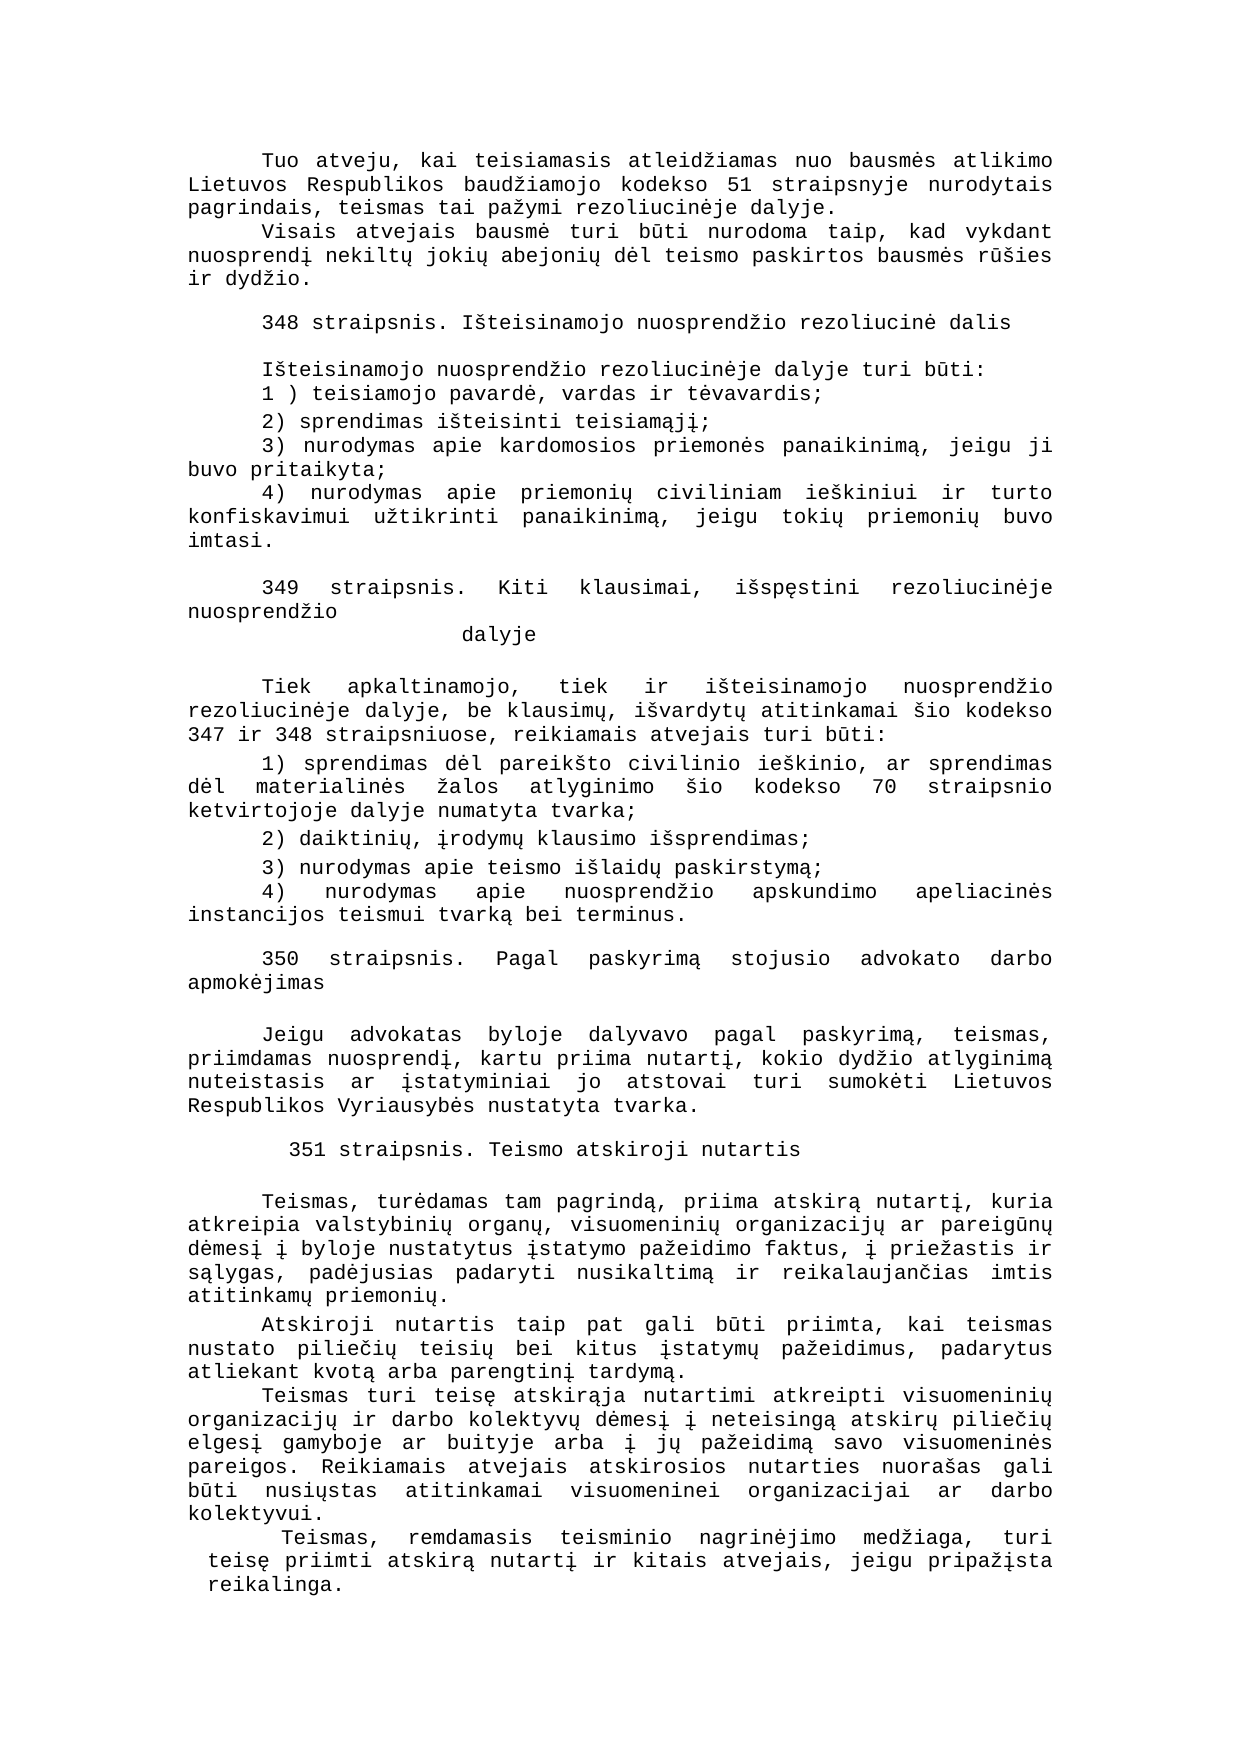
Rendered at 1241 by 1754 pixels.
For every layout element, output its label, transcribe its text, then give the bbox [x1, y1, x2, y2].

text 349 straipsnis. Kiti klausimai, išspęstini rezoliucinėje nuosprendžio [187, 577, 1053, 624]
text 4) nurodymas apie priemonių civiliniam ieškiniui ir turto konfiskavimui užtikrinti panaikinimą, jeigu tokių priemonių buvo imtasi. [187, 482, 1053, 553]
text 1 ) teisiamojo pavardė, vardas ir tėvavardis; [187, 383, 1053, 406]
text 350 straipsnis. Pagal paskyrimą stojusio advokato darbo apmokėjimas [187, 948, 1053, 995]
text 351 straipsnis. Teismo atskiroji nutartis [214, 1138, 1053, 1162]
text 3) nurodymas apie teismo išlaidų paskirstymą; [187, 857, 1053, 881]
text dalyje [187, 624, 1053, 648]
text Atskiroji nutartis taip pat gali būti priimta, kai teismas nustato piliečių teisių bei kitus įstatymų pažeidimus, padarytus atliekant kvotą arba parengtinį tardymą. [187, 1314, 1053, 1385]
text Teismas, turėdamas tam pagrindą, priima atskirą nutartį, kuria atkreipia valstybinių organų, visuomeninių organizacijų ar pareigūnų dėmesį į byloje nustatytus įstatymo pažeidimo faktus, į priežastis ir sąlygas, padėjusias padaryti nusikaltimą ir reikalaujančias imtis atitinkamų priemonių. [187, 1191, 1053, 1309]
text Visais atvejais bausmė turi būti nurodoma taip, kad vykdant nuosprendį nekiltų jokių abejonių dėl teismo paskirtos bausmės rūšies ir dydžio. [187, 221, 1053, 292]
text 4) nurodymas apie nuosprendžio apskundimo apeliacinės instancijos teismui tvarką bei terminus. [187, 881, 1053, 928]
text Teismas turi teisę atskirąja nutartimi atkreipti visuomeninių organizacijų ir darbo kolektyvų dėmesį į neteisingą atskirų piliečių elgesį gamyboje ar buityje arba į jų pažeidimą savo visuomeninės pareigos. Reikiamais atvejais atskirosios nutarties nuorašas gali būti nusiųstas atitinkamai visuomeninei organizacijai ar darbo kolektyvui. [187, 1385, 1053, 1527]
text Tiek apkaltinamojo, tiek ir išteisinamojo nuosprendžio rezoliucinėje dalyje, be klausimų, išvardytų atitinkamai šio kodekso 347 ir 348 straipsniuose, reikiamais atvejais turi būti: [187, 677, 1053, 747]
text Teismas, remdamasis teisminio nagrinėjimo medžiaga, turi teisę priimti atskirą nutartį ir kitais atvejais, jeigu pripažįsta reikalinga. [207, 1527, 1053, 1598]
text 2) daiktinių, įrodymų klausimo išsprendimas; [187, 828, 1053, 852]
text 1) sprendimas dėl pareikšto civilinio ieškinio, ar sprendimas dėl materialinės žalos atlyginimo šio kodekso 70 straipsnio ketvirtojoje dalyje numatyta tvarka; [187, 752, 1053, 823]
text Tuo atveju, kai teisiamasis atleidžiamas nuo bausmės atlikimo Lietuvos Respublikos baudžiamojo kodekso 51 straipsnyje nurodytais pagrindais, teismas tai pažymi rezoliucinėje dalyje. [187, 150, 1053, 221]
text 3) nurodymas apie kardomosios priemonės panaikinimą, jeigu ji buvo pritaikyta; [187, 435, 1053, 482]
text 348 straipsnis. Išteisinamojo nuosprendžio rezoliucinė dalis [187, 312, 1053, 336]
text 2) sprendimas išteisinti teisiamąjį; [187, 411, 1053, 435]
text Išteisinamojo nuosprendžio rezoliucinėje dalyje turi būti: [187, 359, 1053, 383]
text Jeigu advokatas byloje dalyvavo pagal paskyrimą, teismas, priimdamas nuosprendį, kartu priima nutartį, kokio dydžio atlyginimą nuteistasis ar įstatyminiai jo atstovai turi sumokėti Lietuvos Respublikos Vyriausybės nustatyta tvarka. [187, 1024, 1053, 1118]
